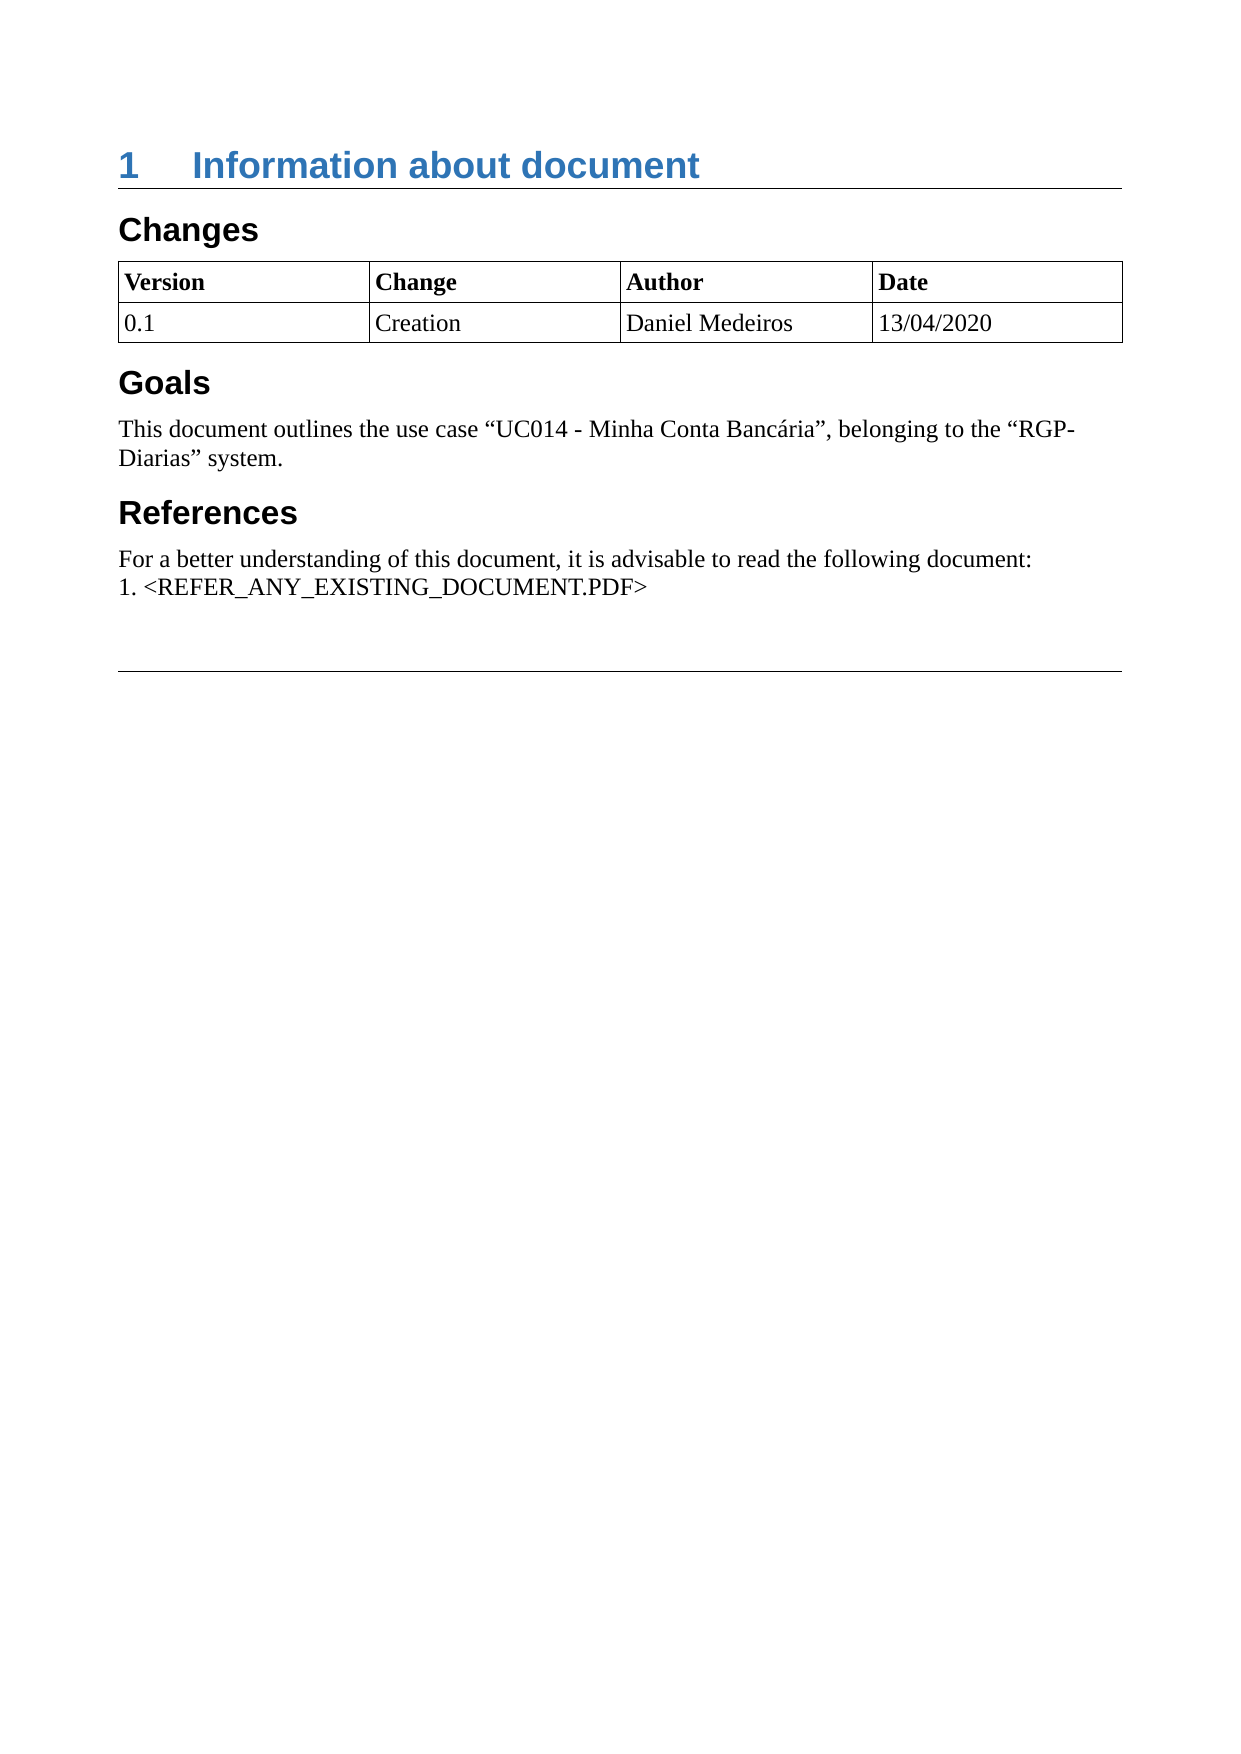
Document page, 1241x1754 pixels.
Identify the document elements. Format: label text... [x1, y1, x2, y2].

table_header Author [621, 262, 872, 301]
text This document outlines the use case “UC014 - Minha Conta Bancária”, belonging to the “RGP-Diarias” system. [118, 414, 1122, 472]
subtitle References [118, 493, 1122, 531]
table_cell Daniel Medeiros [621, 303, 872, 342]
text 1. <REFER_ANY_EXISTING_DOCUMENT.PDF> [118, 572, 1122, 601]
table_cell 0.1 [119, 303, 369, 342]
table_cell Creation [370, 303, 620, 342]
table_header Change [370, 262, 620, 301]
subtitle Goals [118, 363, 1122, 402]
table_cell 13/04/2020 [873, 303, 1122, 342]
table_header Version [119, 262, 369, 301]
subtitle Changes [118, 210, 1122, 248]
subtitle Information about document [118, 143, 1122, 188]
text For a better understanding of this document, it is advisable to read the following document: [118, 544, 1122, 572]
table_header Date [873, 262, 1122, 301]
